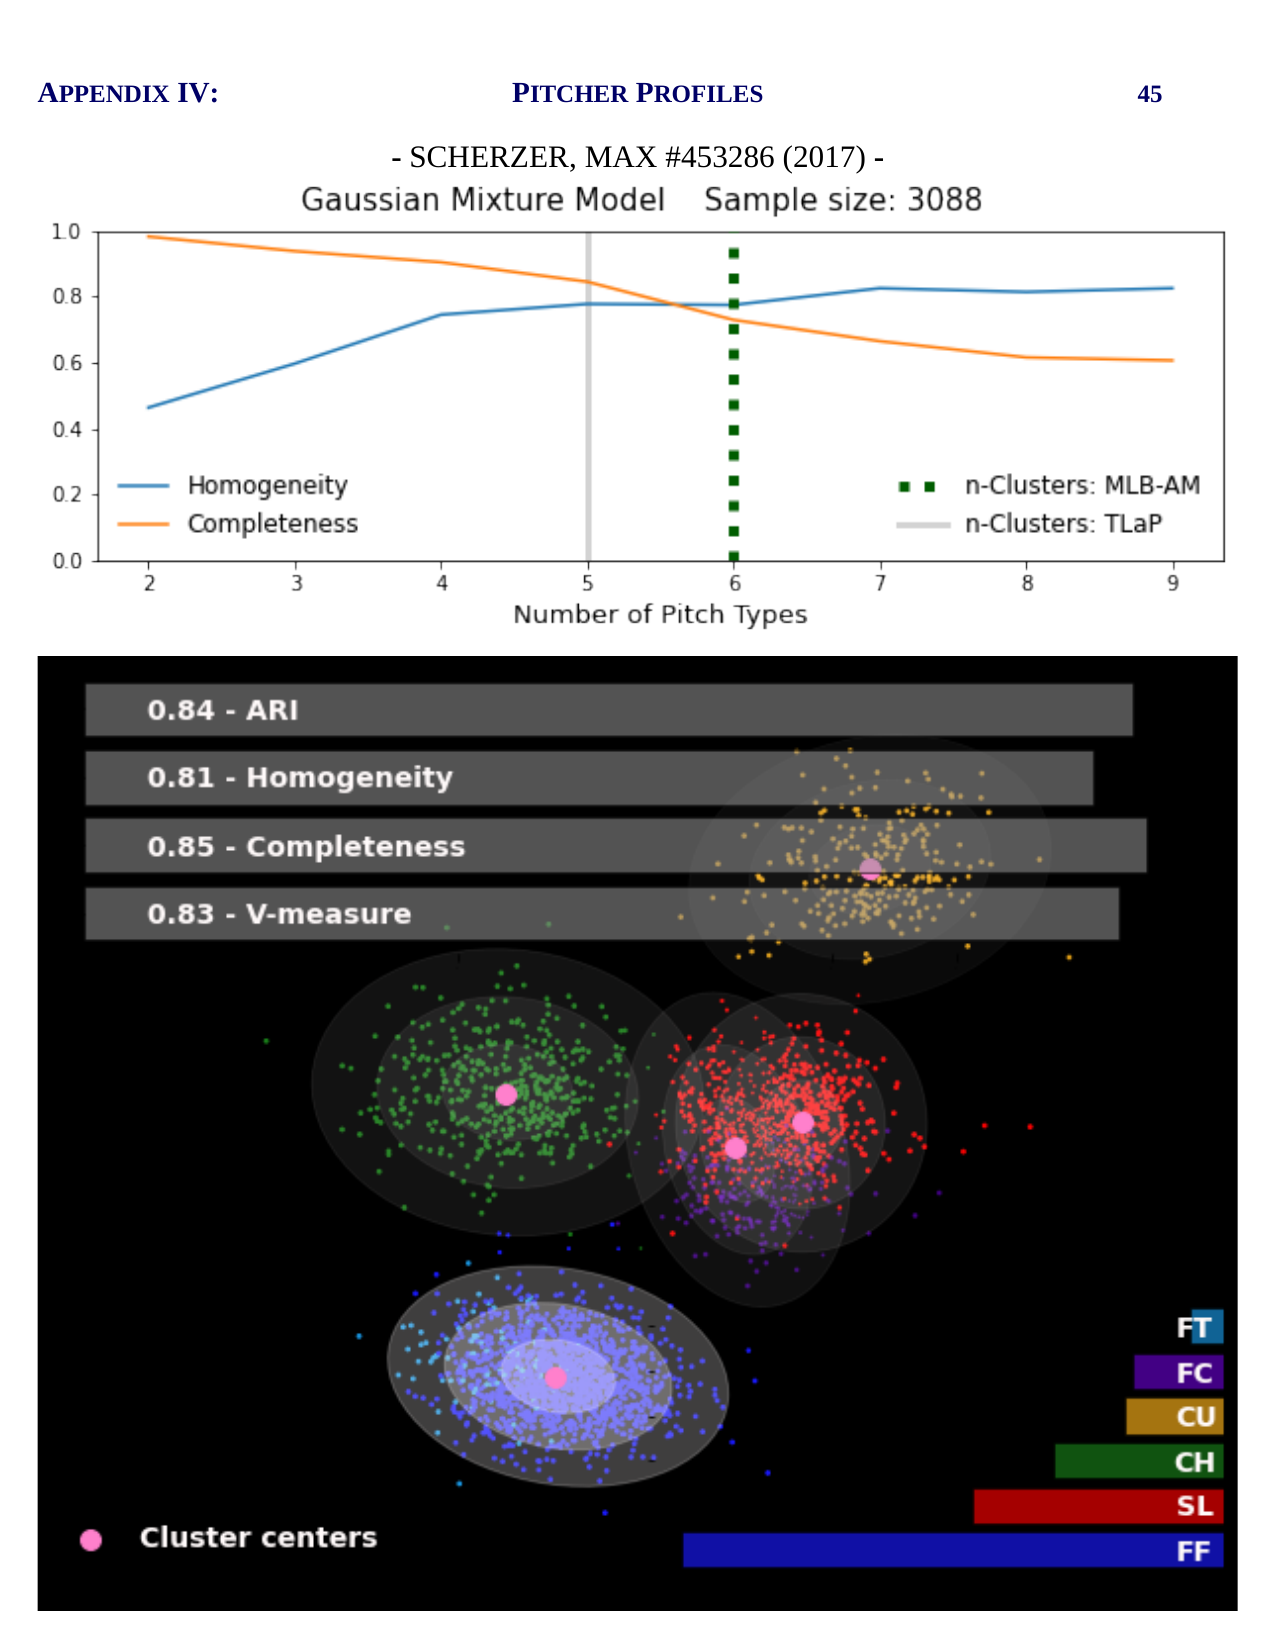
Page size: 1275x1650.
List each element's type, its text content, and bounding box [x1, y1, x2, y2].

picture [37, 173, 1238, 644]
picture [37, 656, 1238, 1611]
text - SCHERZER, MAX #453286 (2017) - [37, 138, 1237, 173]
